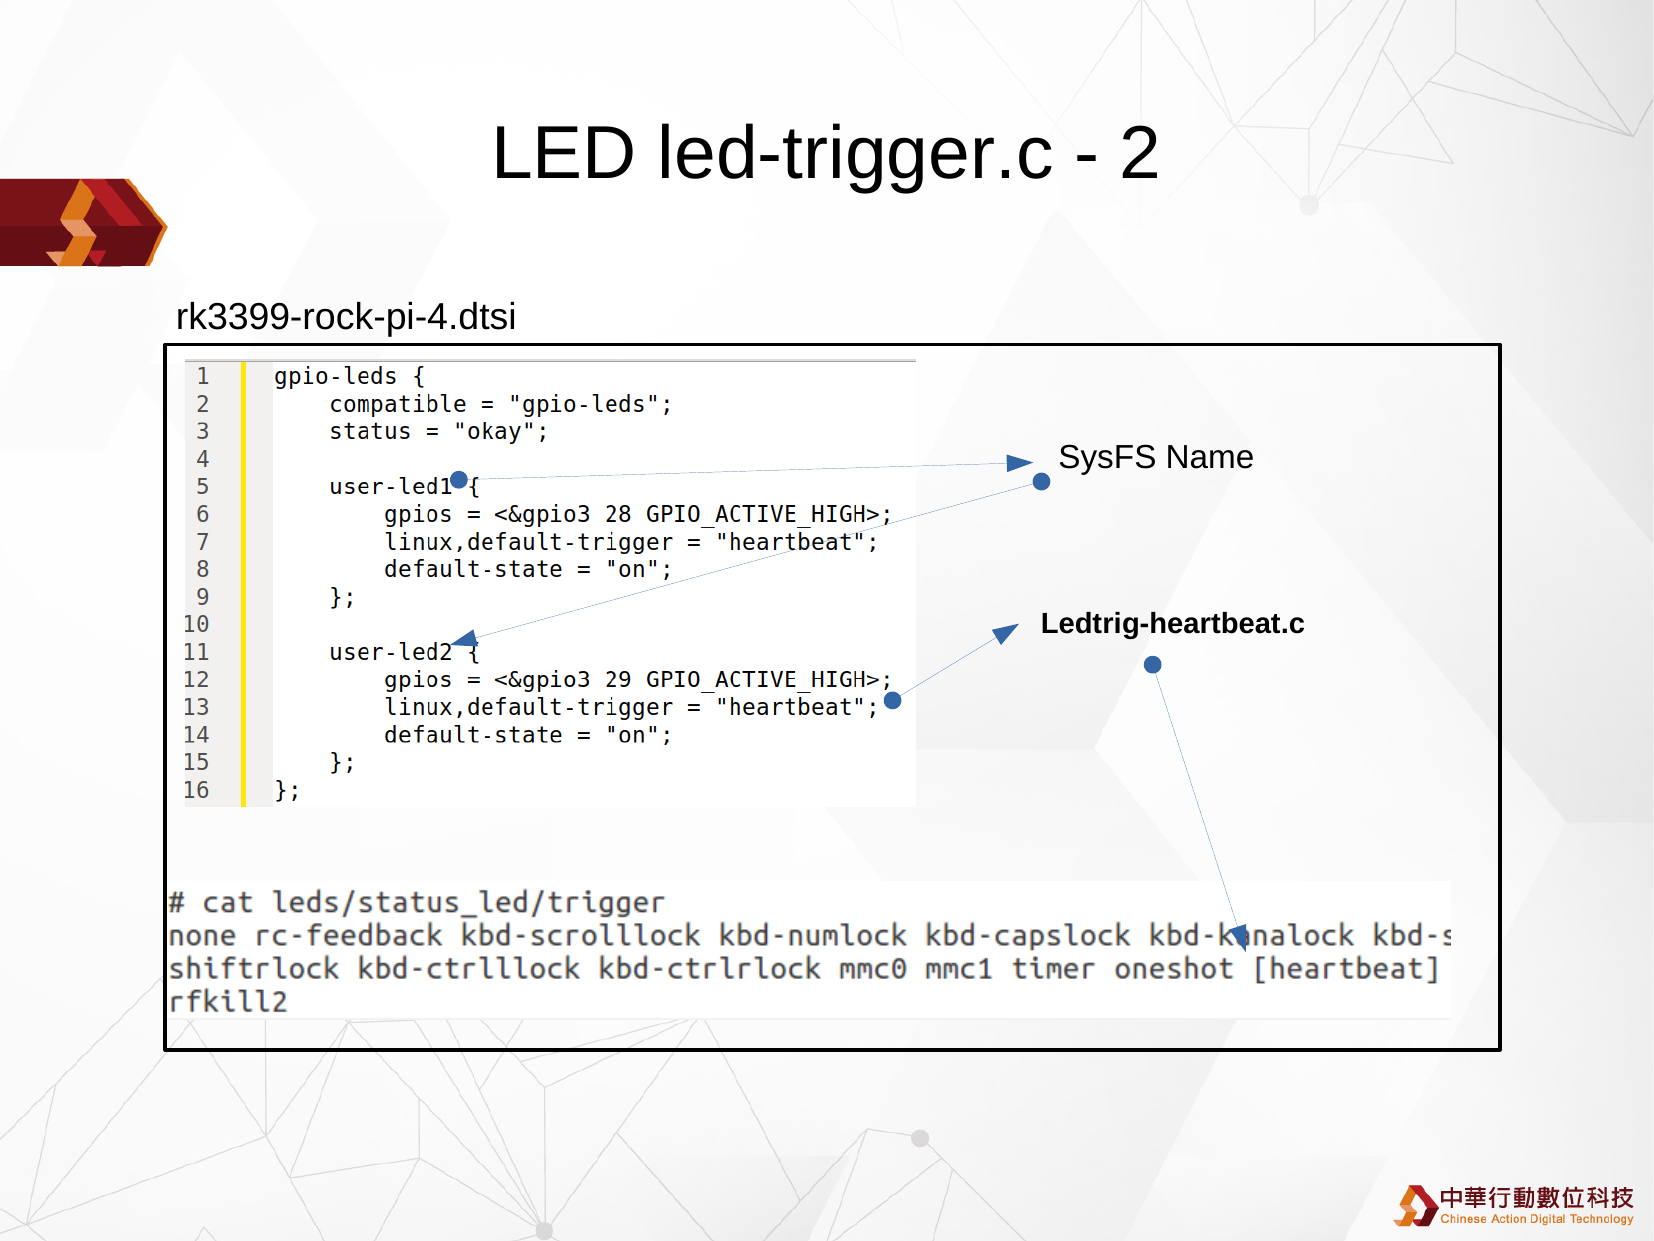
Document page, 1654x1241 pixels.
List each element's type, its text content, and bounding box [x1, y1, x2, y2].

text_box SysFS Name [1043, 430, 1301, 501]
text_box rk3399-rock-pi-4.dtsi [161, 288, 676, 346]
text_box Ledtrig-heartbeat.c [1026, 599, 1351, 657]
picture [0, 0, 1654, 1241]
title LED led-trigger.c - 2 [82, 49, 1571, 257]
